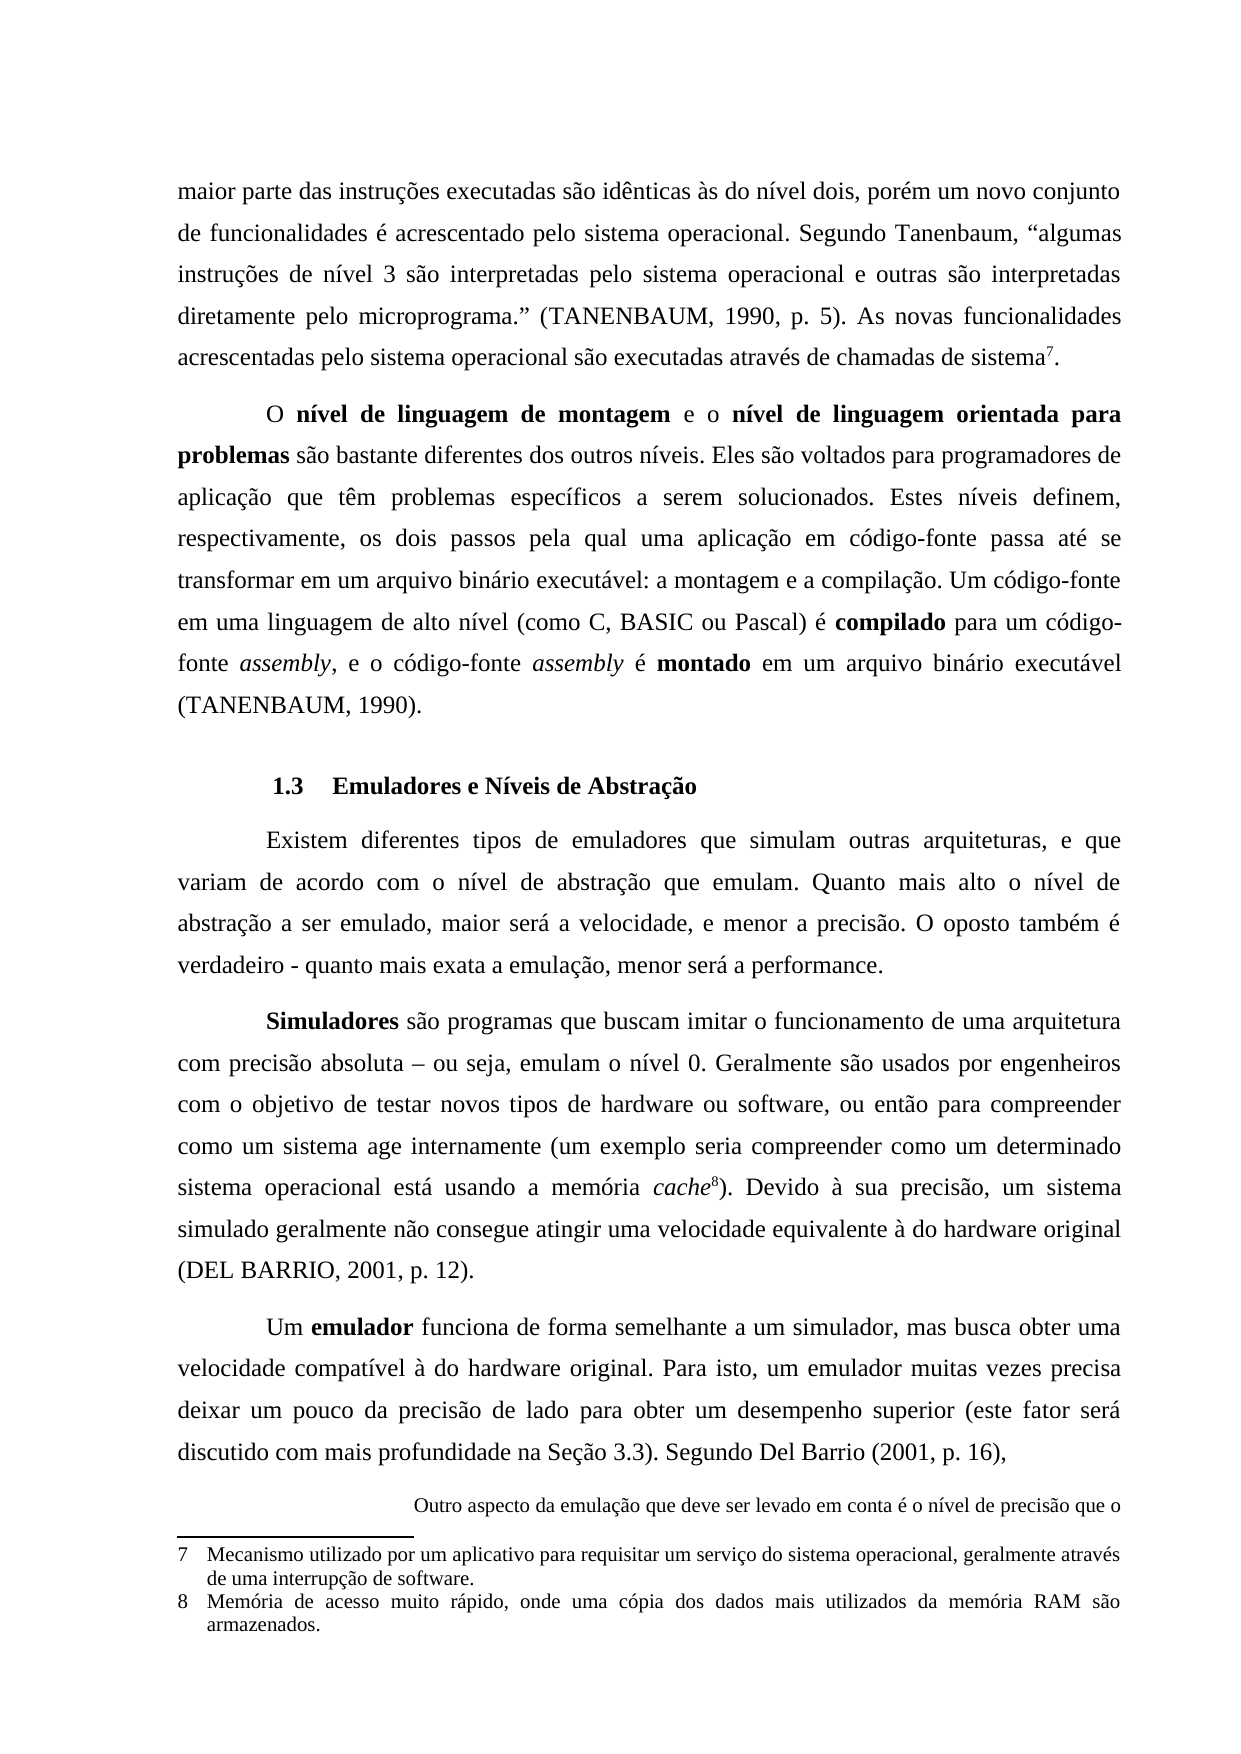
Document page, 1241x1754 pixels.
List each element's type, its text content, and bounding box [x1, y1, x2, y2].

text Um emulador funciona de forma semelhante a um simulador, mas busca obter uma velocidade compatível à do hardware original. Para isto, um emulador muitas vezes precisa deixar um pouco da precisão de lado para obter um desempenho superior (este fator será discutido com mais profundidade na Seção 3.3). Segundo Del Barrio (2001, p. 16), [177, 1313, 1122, 1465]
subtitle Emuladores e Níveis de Abstração [177, 772, 1122, 800]
text Simuladores são programas que buscam imitar o funcionamento de uma arquitetura com precisão absoluta – ou seja, emulam o nível 0. Geralmente são usados por engenheiros com o objetivo de testar novos tipos de hardware ou software, ou então para compreender como um sistema age internamente (um exemplo seria compreender como um determinado sistema operacional está usando a memória cache). Devido à sua precisão, um sistema simulado geralmente não consegue atingir uma velocidade equivalente à do hardware original (DEL BARRIO, 2001, p. 12). [177, 1007, 1122, 1284]
text maior parte das instruções executadas são idênticas às do nível dois, porém um novo conjunto de funcionalidades é acrescentado pelo sistema operacional. Segundo Tanenbaum, “algumas instruções de nível 3 são interpretadas pelo sistema operacional e outras são interpretadas diretamente pelo microprograma.” (TANENBAUM, 1990, p. 5). As novas funcionalidades acrescentadas pelo sistema operacional são executadas através de chamadas de sistema. [177, 177, 1122, 371]
text O nível de linguagem de montagem e o nível de linguagem orientada para problemas são bastante diferentes dos outros níveis. Eles são voltados para programadores de aplicação que têm problemas específicos a serem solucionados. Estes níveis definem, respectivamente, os dois passos pela qual uma aplicação em código-fonte passa até se transformar em um arquivo binário executável: a montagem e a compilação. Um código-fonte em uma linguagem de alto nível (como C, BASIC ou Pascal) é compilado para um código-fonte assembly, e o código-fonte assembly é montado em um arquivo binário executável (TANENBAUM, 1990). [177, 400, 1122, 718]
text Memória de acesso muito rápido, onde uma cópia dos dados mais utilizados da memória RAM são armazenados. [177, 1589, 1122, 1636]
text Mecanismo utilizado por um aplicativo para requisitar um serviço do sistema operacional, geralmente através de uma interrupção de software. [177, 1543, 1122, 1589]
text Existem diferentes tipos de emuladores que simulam outras arquiteturas, e que variam de acordo com o nível de abstração que emulam. Quanto mais alto o nível de abstração a ser emulado, maior será a velocidade, e menor a precisão. O oposto também é verdadeiro - quanto mais exata a emulação, menor será a performance. [177, 826, 1122, 978]
text Outro aspecto da emulação que deve ser levado em conta é o nível de precisão que o [413, 1494, 1122, 1517]
